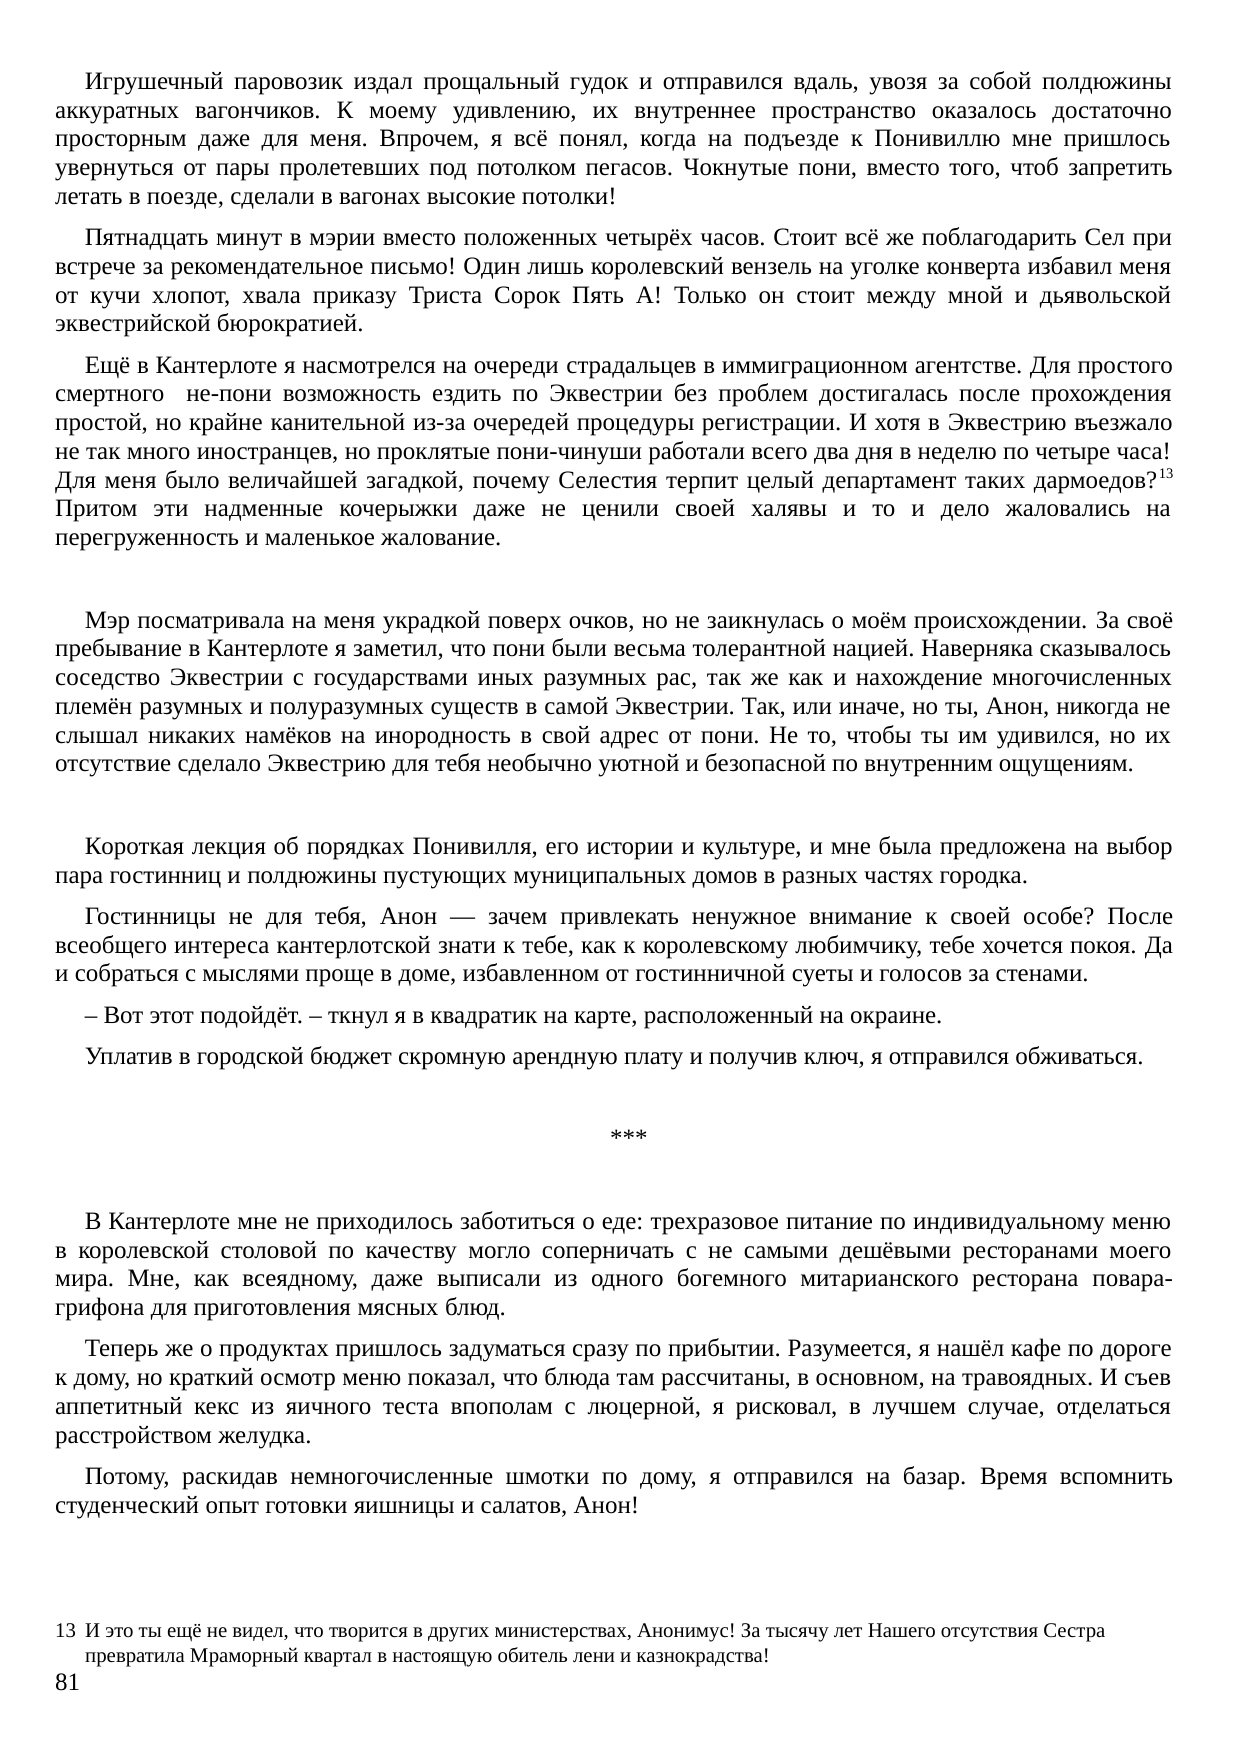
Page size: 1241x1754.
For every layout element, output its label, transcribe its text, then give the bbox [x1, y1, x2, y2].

text Потому, раскидав немногочисленные шмотки по дому, я отправился на базар. Время вспомнить студенческий опыт готовки яишницы и салатов, Анон! [55, 1461, 1173, 1518]
text Ещё в Кантерлоте я насмотрелся на очереди страдальцев в иммиграционном агентстве. Для простого смертного не-пони возможность ездить по Эквестрии без проблем достигалась после прохождения простой, но крайне канительной из-за очередей процедуры регистрации. И хотя в Эквестрию въезжало не так много иностранцев, но проклятые пони-чинуши работали всего два дня в неделю по четыре часа! Для меня было величайшей загадкой, почему Селестия терпит целый департамент таких дармоедов? Притом эти надменные кочерыжки даже не ценили своей халявы и то и дело жаловались на перегруженность и маленькое жалование. [55, 350, 1173, 551]
text Игрушечный паровозик издал прощальный гудок и отправился вдаль, увозя за собой полдюжины аккуратных вагончиков. К моему удивлению, их внутреннее пространство оказалось достаточно просторным даже для меня. Впрочем, я всё понял, когда на подъезде к Понивиллю мне пришлось увернуться от пары пролетевших под потолком пегасов. Чокнутые пони, вместо того, чтоб запретить летать в поезде, сделали в вагонах высокие потолки! [55, 66, 1173, 210]
text В Кантерлоте мне не приходилось заботиться о еде: трехразовое питание по индивидуальному меню в королевской столовой по качеству могло соперничать с не самыми дешёвыми ресторанами моего мира. Мне, как всеядному, даже выписали из одного богемного митарианского ресторана повара-грифона для приготовления мясных блюд. [55, 1206, 1173, 1321]
text Гостинницы не для тебя, Анон — зачем привлекать ненужное внимание к своей особе? После всеобщего интереса кантерлотской знати к тебе, как к королевскому любимчику, тебе хочется покоя. Да и собраться с мыслями проще в доме, избавленном от гостинничной суеты и голосов за стенами. [55, 901, 1173, 987]
text Уплатив в городской бюджет скромную арендную плату и получив ключ, я отправился обживаться. [55, 1041, 1173, 1070]
text *** [55, 1123, 1173, 1152]
text Короткая лекция об порядках Понивилля, его истории и культуре, и мне была предложена на выбор пара гостинниц и полдюжины пустующих муниципальных домов в разных частях городка. [55, 831, 1173, 888]
text Теперь же о продуктах пришлось задуматься сразу по прибытии. Разумеется, я нашёл кафе по дороге к дому, но краткий осмотр меню показал, что блюда там рассчитаны, в основном, на травоядных. И съев аппетитный кекс из яичного теста впополам с люцерной, я рисковал, в лучшем случае, отделаться расстройством желудка. [55, 1333, 1173, 1448]
text Пятнадцать минут в мэрии вместо положенных четырёх часов. Стоит всё же поблагодарить Сел при встрече за рекомендательное письмо! Один лишь королевский вензель на уголке конверта избавил меня от кучи хлопот, хвала приказу Триста Сорок Пять А! Только он стоит между мной и дьявольской эквестрийской бюрократией. [55, 222, 1173, 337]
text – Вот этот подойдёт. – ткнул я в квадратик на карте, расположенный на окраине. [55, 1000, 1173, 1028]
text Мэр посматривала на меня украдкой поверх очков, но не заикнулась о моём происхождении. За своё пребывание в Кантерлоте я заметил, что пони были весьма толерантной нацией. Наверняка сказывалось соседство Эквестрии с государствами иных разумных рас, так же как и нахождение многочисленных племён разумных и полуразумных существ в самой Эквестрии. Так, или иначе, но ты, Анон, никогда не слышал никаких намёков на инородность в свой адрес от пони. Не то, чтобы ты им удивился, но их отсутствие сделало Эквестрию для тебя необычно уютной и безопасной по внутренним ощущениям. [55, 605, 1173, 777]
text И это ты ещё не видел, что творится в других министерствах, Анонимус! За тысячу лет Нашего отсутствия Сестра превратила Мраморный квартал в настоящую обитель лени и казнокрадства! [55, 1618, 1173, 1667]
